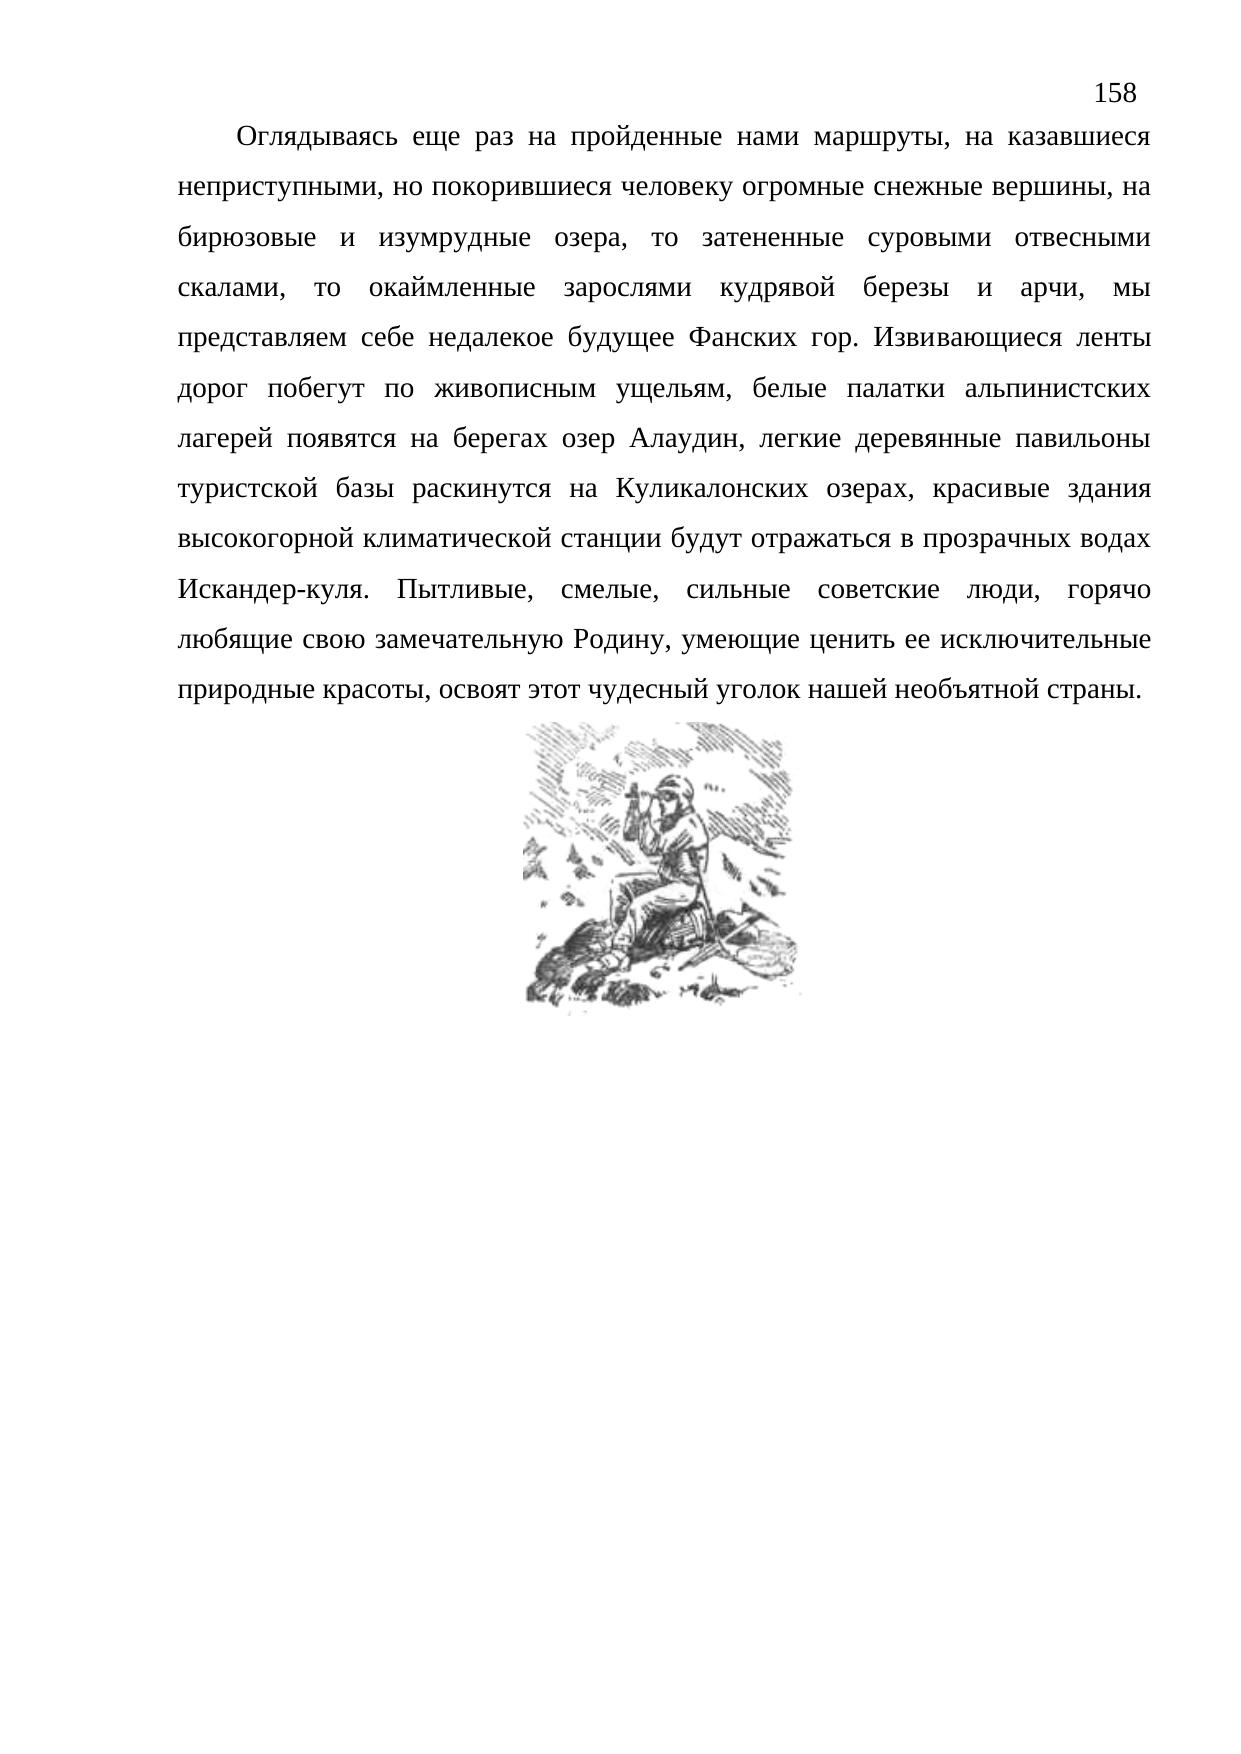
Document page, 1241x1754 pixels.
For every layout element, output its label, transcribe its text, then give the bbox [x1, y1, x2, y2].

picture [523, 722, 806, 1016]
text Оглядываясь еще раз на пройденные нами маршруты, на казавшиеся неприступными, но покорившиеся челове­ку огромные снежные вершины, на бирюзовые и изумруд­ные озера, то затененные суровыми отвесными скалами, то окаймленные зарослями кудрявой березы и арчи, мы представляем себе недалекое будущее Фанских гор. Изви­вающиеся ленты дорог побегут по живописным ущельям, белые палатки альпинистских лагерей появятся на бере­гах озер Алаудин, легкие деревянные павильоны турист­ской базы раскинутся на Куликалонских озерах, краси­вые здания высокогорной климатической станции будут отражаться в прозрачных водах Искандер-куля. Пытли­вые, смелые, сильные советские люди, горячо любящие свою замечательную Родину, умеющие ценить ее исклю­чительные природные красоты, освоят этот чудесный уго­лок нашей необъятной страны. [177, 118, 1152, 705]
